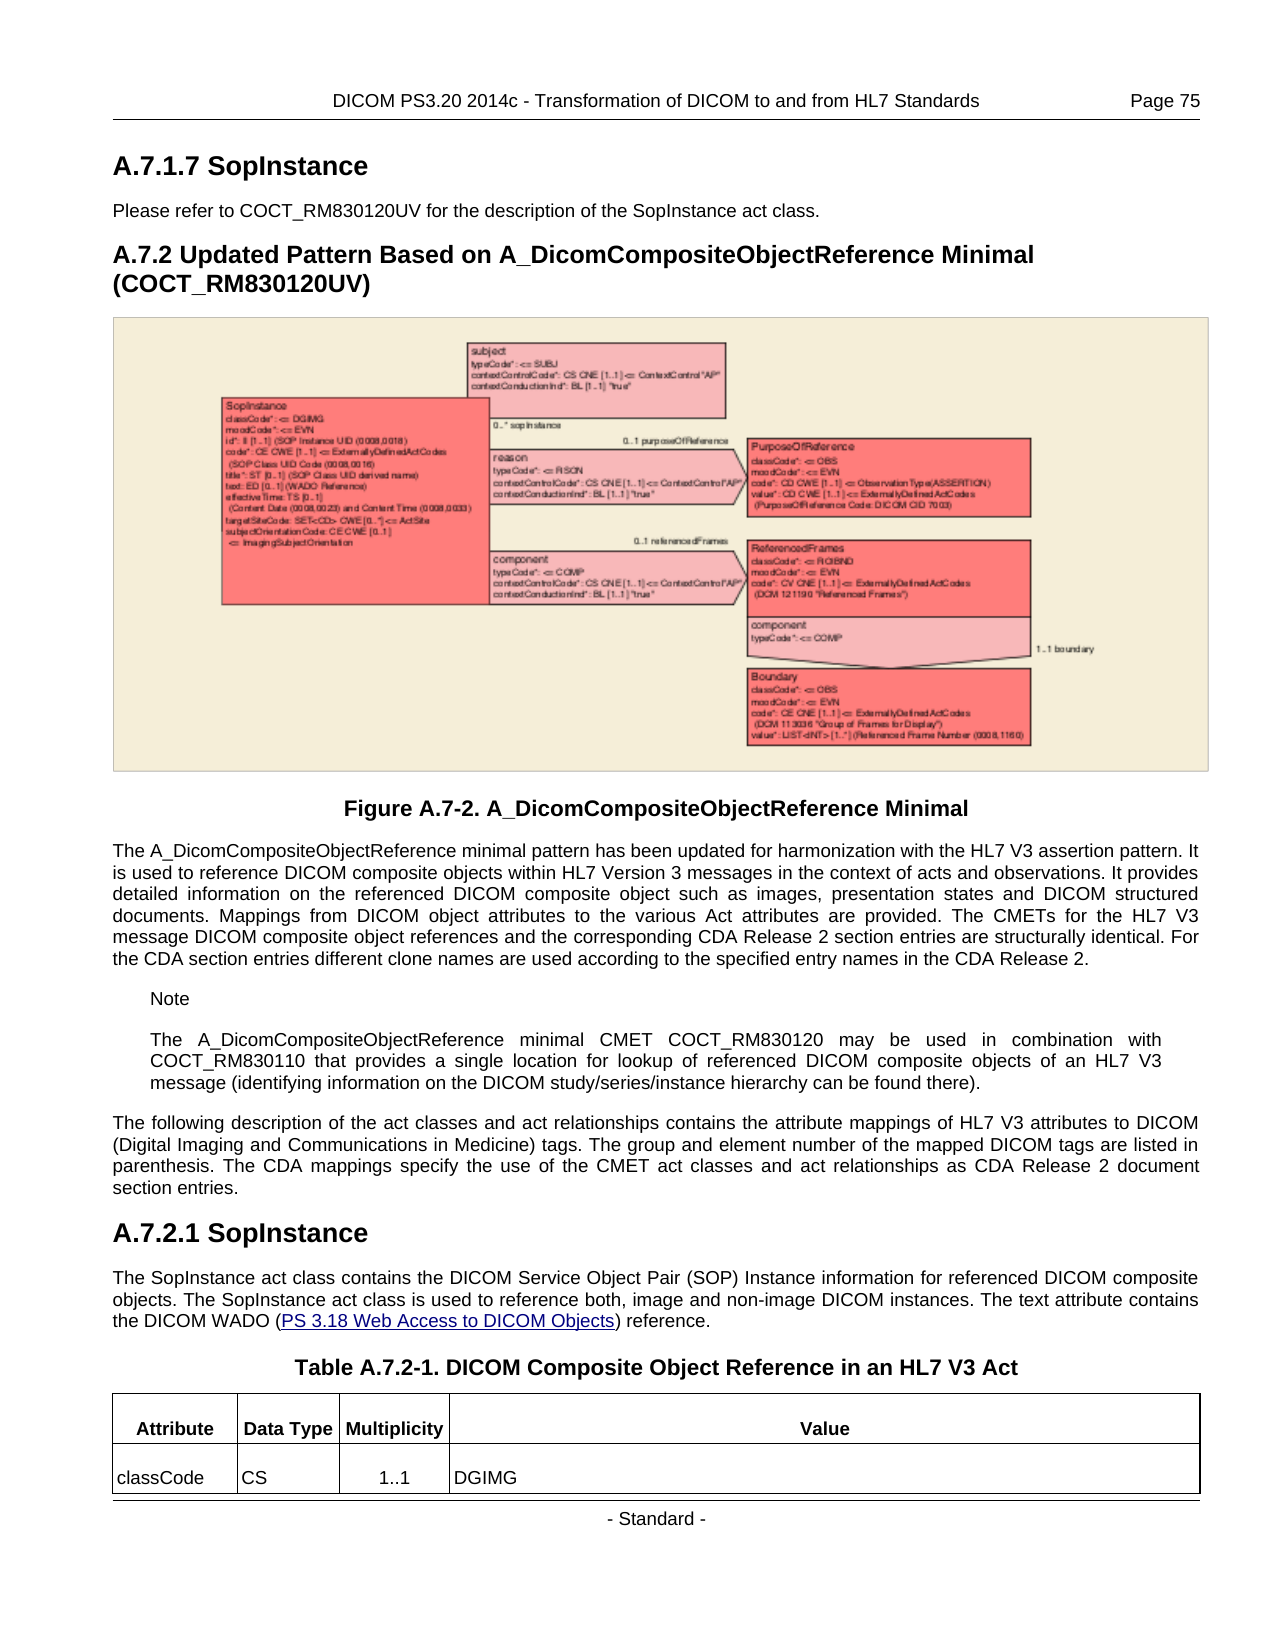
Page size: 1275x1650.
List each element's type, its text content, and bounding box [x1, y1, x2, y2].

table_header Multiplicity [340, 1394, 449, 1443]
picture [112, 316, 1210, 773]
text Table A.7.2-1. DICOM Composite Object Reference in an HL7 V3 Act [112, 1354, 1200, 1380]
table_cell classCode [113, 1444, 237, 1493]
text A.7.2.1 SopInstance [112, 1217, 1200, 1248]
table_header Attribute [113, 1394, 237, 1443]
text Please refer to COCT_RM830120UV for the description of the SopInstance act class. [112, 200, 1200, 222]
text A.7.2 Updated Pattern Based on A_DicomCompositeObjectReference Minimal (COCT_RM830120UV) [112, 240, 1200, 298]
text The following description of the act classes and act relationships contains the attribute mappings of HL7 V3 attributes to DICOM (Digital Imaging and Communications in Medicine) tags. The group and element number of the mapped DICOM tags are listed in parenthesis. The CDA mappings specify the use of the CMET act classes and act relationships as CDA Release 2 document section entries. [112, 1112, 1200, 1198]
table_cell CS [238, 1444, 339, 1493]
text The A_DicomCompositeObjectReference minimal CMET COCT_RM830120 may be used in combination with COCT_RM830110 that provides a single location for lookup of referenced DICOM composite objects of an HL7 V3 message (identifying information on the DICOM study/series/instance hierarchy can be found there). [150, 1028, 1162, 1093]
table_header Value [450, 1394, 1199, 1443]
text Note [150, 988, 1162, 1009]
table_cell DGIMG [450, 1444, 1199, 1493]
text The SopInstance act class contains the DICOM Service Object Pair (SOP) Instance information for referenced DICOM composite objects. The SopInstance act class is used to reference both, image and non-image DICOM instances. The text attribute contains the DICOM WADO (PS 3.18 Web Access to DICOM Objects) reference. [112, 1267, 1200, 1331]
text Figure A.7-2. A_DicomCompositeObjectReference Minimal [112, 795, 1200, 821]
table_header Data Type [238, 1394, 339, 1443]
text A.7.1.7 SopInstance [112, 150, 1200, 181]
table_cell 1..1 [340, 1444, 449, 1493]
text The A_DicomCompositeObjectReference minimal pattern has been updated for harmonization with the HL7 V3 assertion pattern. It is used to reference DICOM composite objects within HL7 Version 3 messages in the context of acts and observations. It provides detailed information on the referenced DICOM composite object such as images, presentation states and DICOM structured documents. Mappings from DICOM object attributes to the various Act attributes are provided. The CMETs for the HL7 V3 message DICOM composite object references and the corresponding CDA Release 2 section entries are structurally identical. For the CDA section entries different clone names are used according to the specified entry names in the CDA Release 2. [112, 840, 1200, 969]
